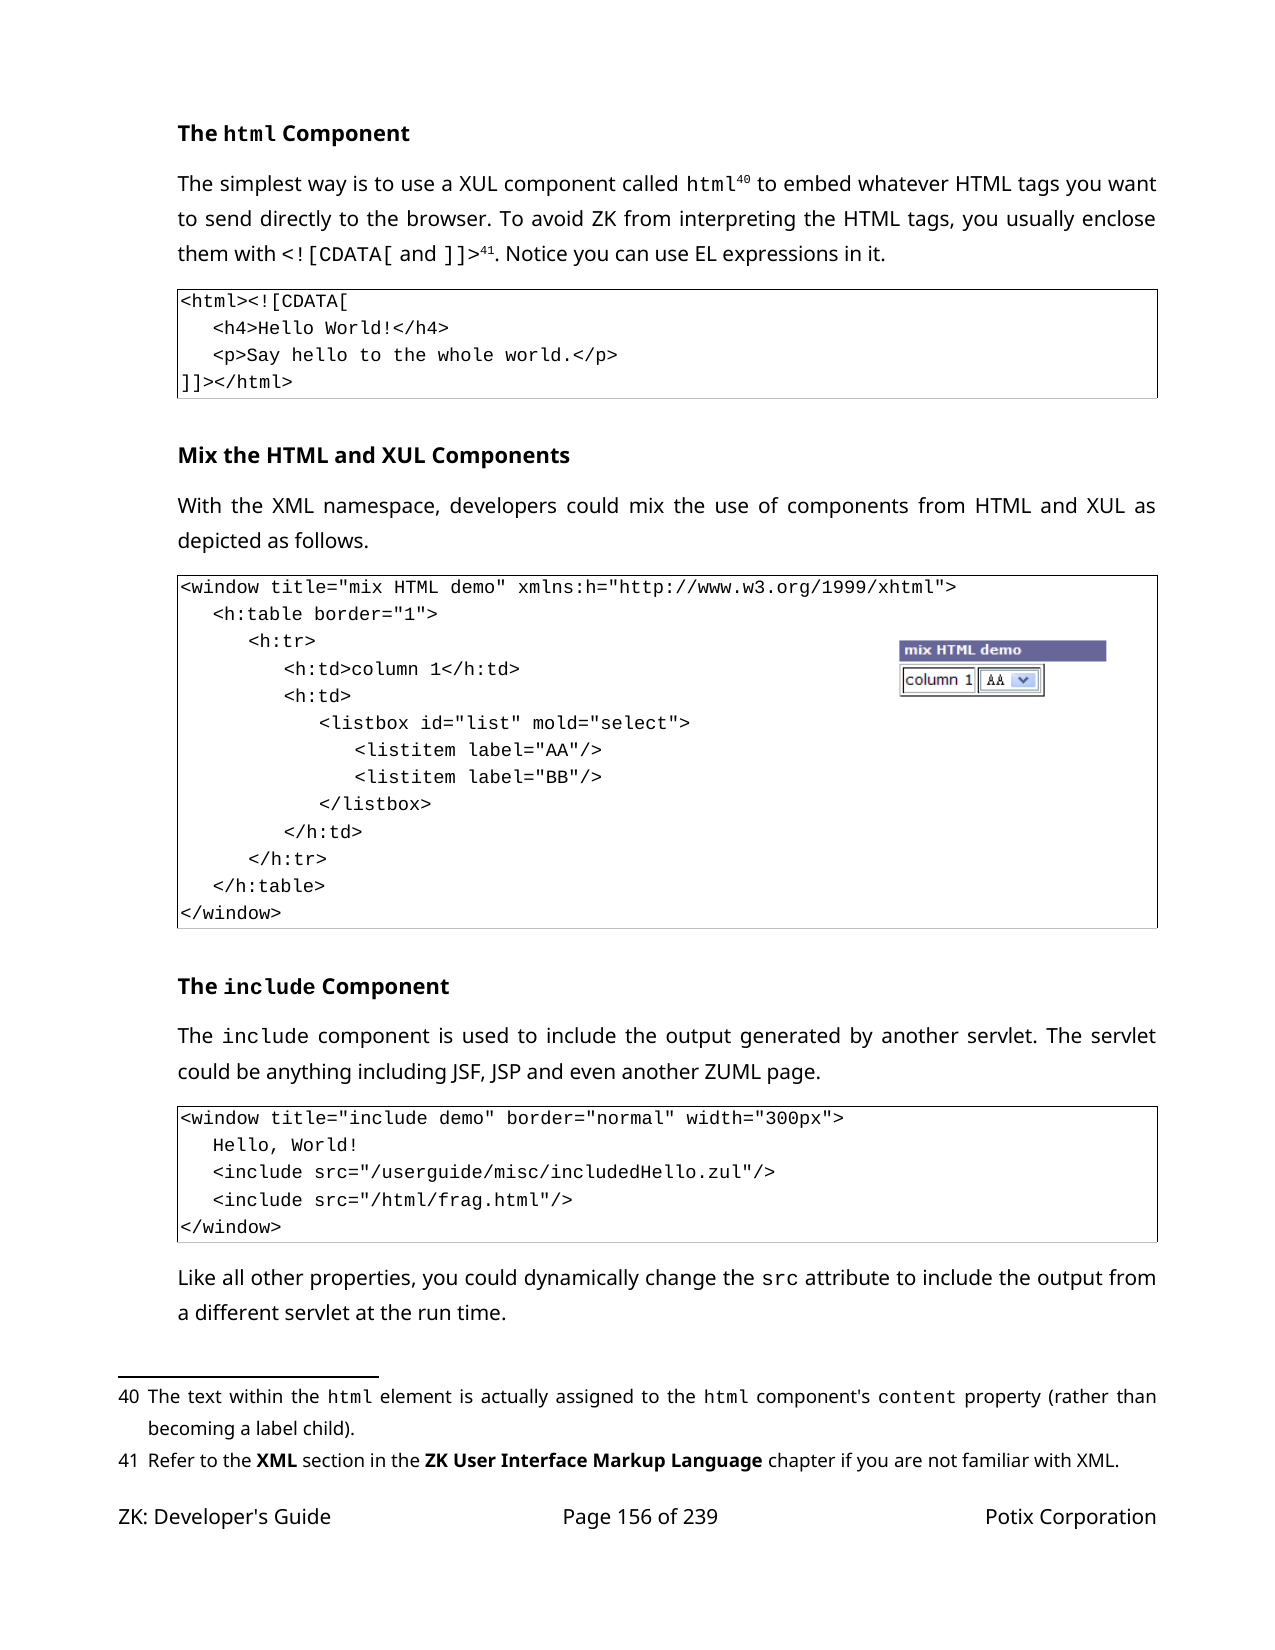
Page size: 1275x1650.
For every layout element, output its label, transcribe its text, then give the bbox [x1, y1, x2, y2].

text </window> [178, 901, 1157, 928]
text <h:table border="1"> [178, 602, 1157, 626]
text <include src="/userguide/misc/includedHello.zul"/> [178, 1160, 1157, 1184]
text </h:table> [178, 874, 1157, 898]
text With the XML namespace, developers could mix the use of components from HTML and XUL as depicted as follows. [177, 491, 1157, 554]
text <h:tr> [178, 629, 1157, 653]
text </listbox> [178, 792, 1157, 817]
text <h4>Hello World!</h4> [178, 316, 1157, 340]
text <window title="include demo" border="normal" width="300px"> [178, 1107, 1157, 1130]
text Hello, World! [178, 1133, 1157, 1157]
text <p>Say hello to the whole world.</p> [178, 343, 1157, 367]
text [1107, 656, 1157, 681]
text <h:td> [178, 683, 1157, 708]
text </h:tr> [178, 847, 1157, 871]
text <window title="mix HTML demo" xmlns:h="http://www.w3.org/1999/xhtml"> [178, 576, 1157, 599]
text The include component is used to include the output generated by another servlet. The servlet could be anything including JSF, JSP and even another ZUML page. [177, 1022, 1157, 1085]
text </window> [178, 1215, 1157, 1242]
text <listitem label="AA"/> [178, 738, 1157, 762]
picture [897, 638, 1107, 699]
text <listitem label="BB"/> [178, 765, 1157, 789]
text <html><![CDATA[ [178, 290, 1157, 313]
text The simplest way is to use a XUL component called html to embed whatever HTML tags you want to send directly to the browser. To avoid ZK from interpreting the HTML tags, you usually enclose them with <![CDATA[ and ]]>. Notice you can use EL expressions in it. [177, 169, 1157, 268]
text </h:td> [178, 819, 1157, 844]
text Refer to the XML section in the ZK User Interface Markup Language chapter if you are not familiar with XML. [118, 1447, 1157, 1473]
text Like all other properties, you could dynamically change the src attribute to include the output from a different servlet at the run time. [177, 1263, 1157, 1326]
subtitle The html Component [177, 118, 1157, 148]
text <h:td>column 1</h:td> [178, 656, 897, 681]
text ]]></html> [178, 370, 1157, 398]
text <include src="/html/frag.html"/> [178, 1187, 1157, 1212]
subtitle The include Component [177, 971, 1157, 1001]
subtitle Mix the HTML and XUL Components [177, 440, 1157, 470]
text <listbox id="list" mold="select"> [178, 711, 1157, 735]
text The text within the html element is actually assigned to the html component's content property (rather than becoming a label child). [118, 1383, 1157, 1441]
